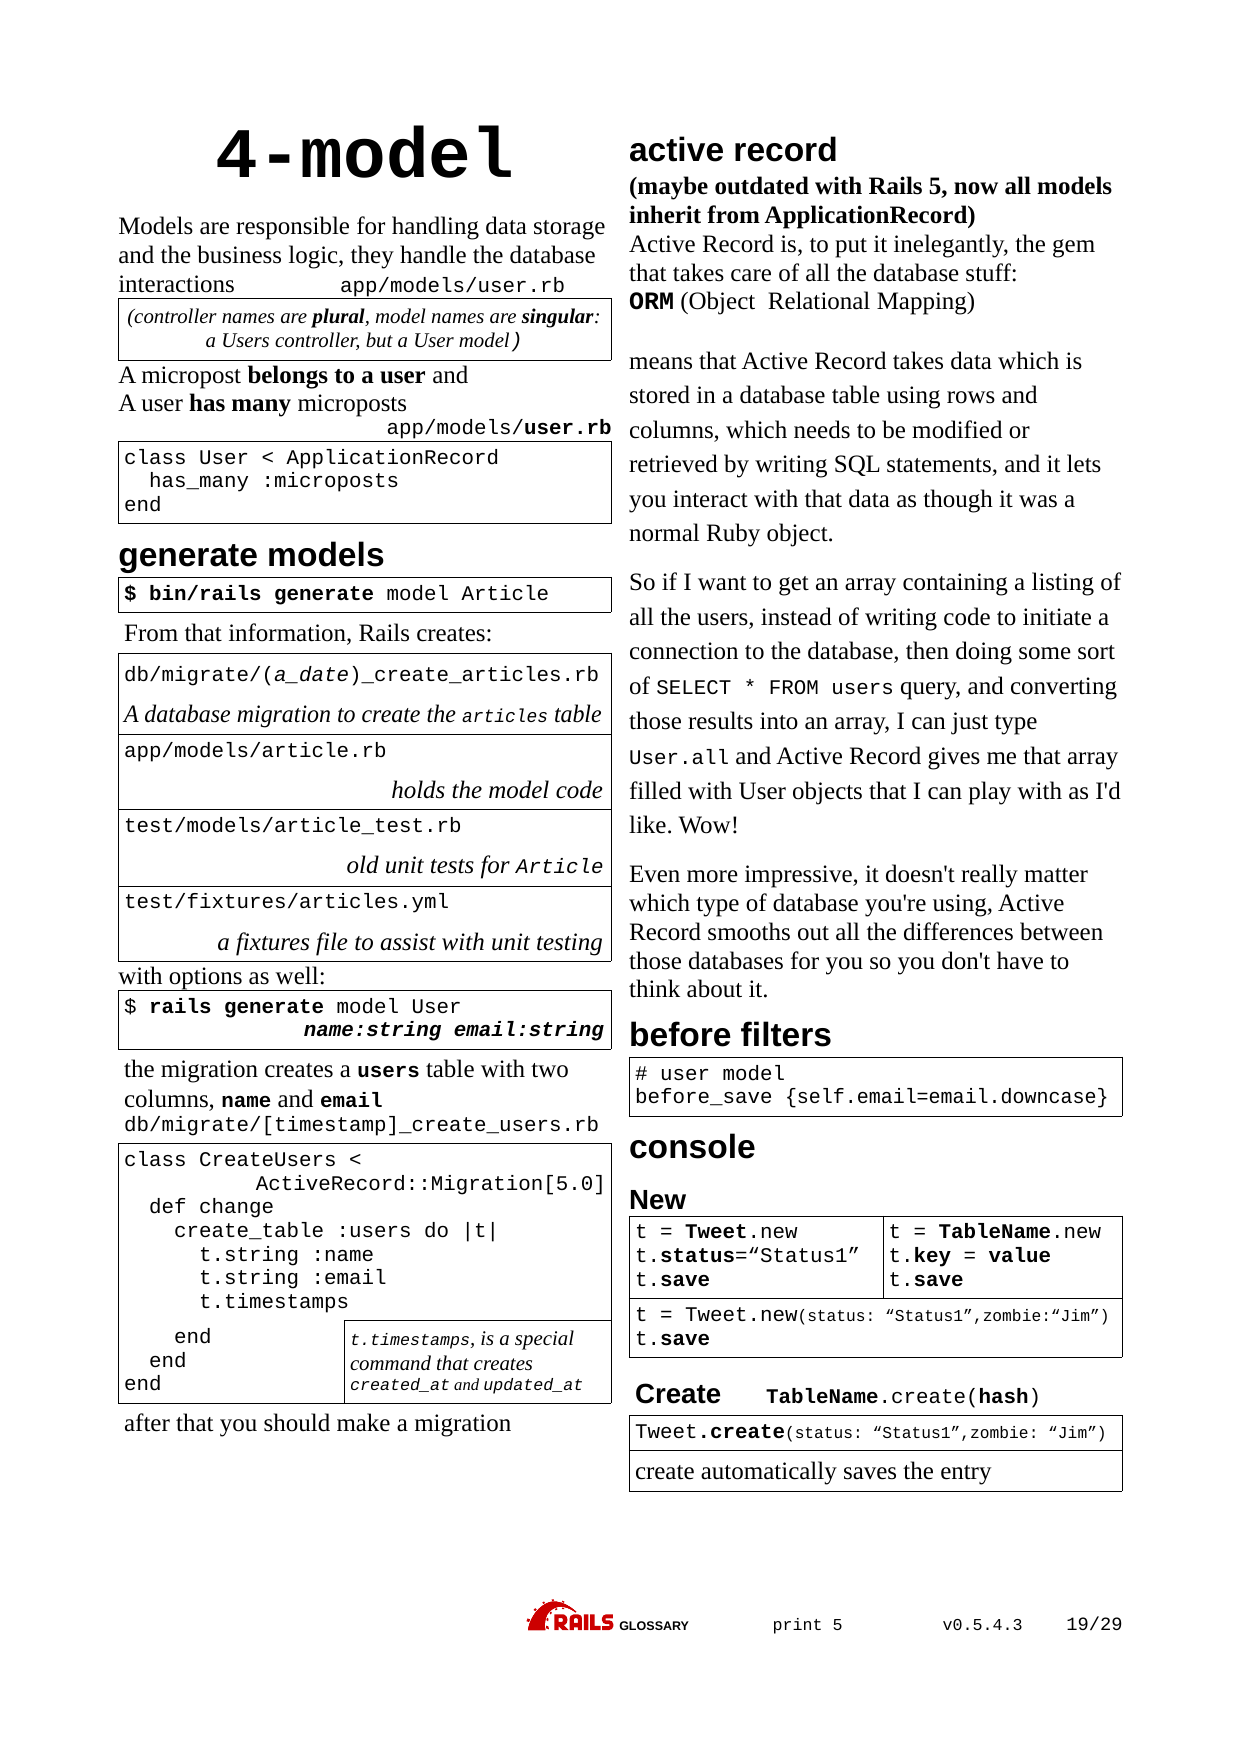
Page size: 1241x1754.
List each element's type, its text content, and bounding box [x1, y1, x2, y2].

table_header class User < ApplicationRecord has_many :microposts end [119, 442, 611, 523]
text Active Record is, to put it inelegantly, the gem that takes care of all the database stuff: [629, 229, 1122, 286]
subtitle before filters [629, 1015, 1122, 1054]
table_header t = TableName.new t.key = value t.save [884, 1217, 1122, 1298]
table_header From that information, Rails creates: [118, 613, 611, 652]
text So if I want to get an array containing a listing of all the users, instead of writing code to initiate a connection to the database, then doing some sort of SELECT * FROM users query, and converting those results into an array, I can just type User.all and Active Record gives me that array filled with User objects that I can play with as I'd like. Wow! [629, 567, 1122, 839]
table_cell app/models/article.rb [119, 735, 611, 769]
text Even more impressive, it doesn't really matter which type of database you're using, Active Record smooths out all the differences between those databases for you so you don't have to think about it. [629, 859, 1122, 1003]
text Models are responsible for handling data storage and the business logic, they handle the database interactions app/models/user.rb [118, 211, 611, 298]
table_cell after that you should make a migration [118, 1404, 611, 1443]
table_header (controller names are plural, model names are singular: a Users controller, but a User model) [119, 299, 611, 359]
table_cell Create [629, 1358, 760, 1415]
table_cell t = Tweet.new(status: “Status1”,zombie:“Jim”) t.save [630, 1299, 1122, 1357]
table_cell end end end [119, 1320, 344, 1403]
subtitle 4-model [118, 118, 611, 199]
subtitle active record [629, 130, 1122, 168]
table_cell test/models/article_test.rb [119, 810, 611, 844]
table_cell the migration creates a users table with two columns, name and email db/migrate/[timestamp]_create_users.rb [118, 1050, 611, 1143]
text A user has many microposts [118, 388, 611, 417]
text A micropost belongs to a user and [118, 361, 611, 388]
table_cell test/fixtures/articles.yml [119, 887, 611, 921]
text means that Active Record takes data which is stored in a database table using rows and columns, which needs to be modified or retrieved by writing SQL statements, and it lets you interact with that data as though it was a normal Ruby object. [629, 346, 1122, 547]
table_cell create automatically saves the entry [630, 1451, 1122, 1491]
text ORM (Object Relational Mapping) [629, 286, 1122, 317]
table_cell holds the model code [119, 769, 611, 809]
table_header # user model before_save {self.email=email.downcase} [630, 1058, 1122, 1116]
table_header $ bin/rails generate model Article [119, 578, 611, 612]
table_cell Tweet.create(status: “Status1”,zombie: “Jim”) [630, 1416, 1122, 1450]
table_cell a fixtures file to assist with unit testing [119, 921, 611, 961]
table_cell A database migration to create the articles table [119, 694, 611, 734]
subtitle New [629, 1184, 1122, 1216]
text with options as well: [118, 962, 611, 990]
subtitle console [629, 1127, 1122, 1166]
table_header $ rails generate model User name:string email:string [119, 991, 611, 1049]
table_cell TableName.create(hash) [760, 1358, 1122, 1415]
text app/models/user.rb [118, 417, 611, 441]
table_header t = Tweet.new t.status=“Status1” t.save [630, 1217, 883, 1298]
subtitle generate models [118, 535, 611, 574]
table_cell old unit tests for Article [119, 845, 611, 886]
table_cell class CreateUsers < ActiveRecord::Migration[5.0] def change create_table :users do |t| t.string :name t.string :email t.timestamps [119, 1144, 611, 1320]
text (maybe outdated with Rails 5, now all models inherit from ApplicationRecord) [629, 171, 1122, 229]
table_cell t.timestamps, is a special command that creates created_at and updated_at [345, 1321, 611, 1403]
table_cell db/migrate/(a_date)_create_articles.rb [119, 654, 611, 693]
